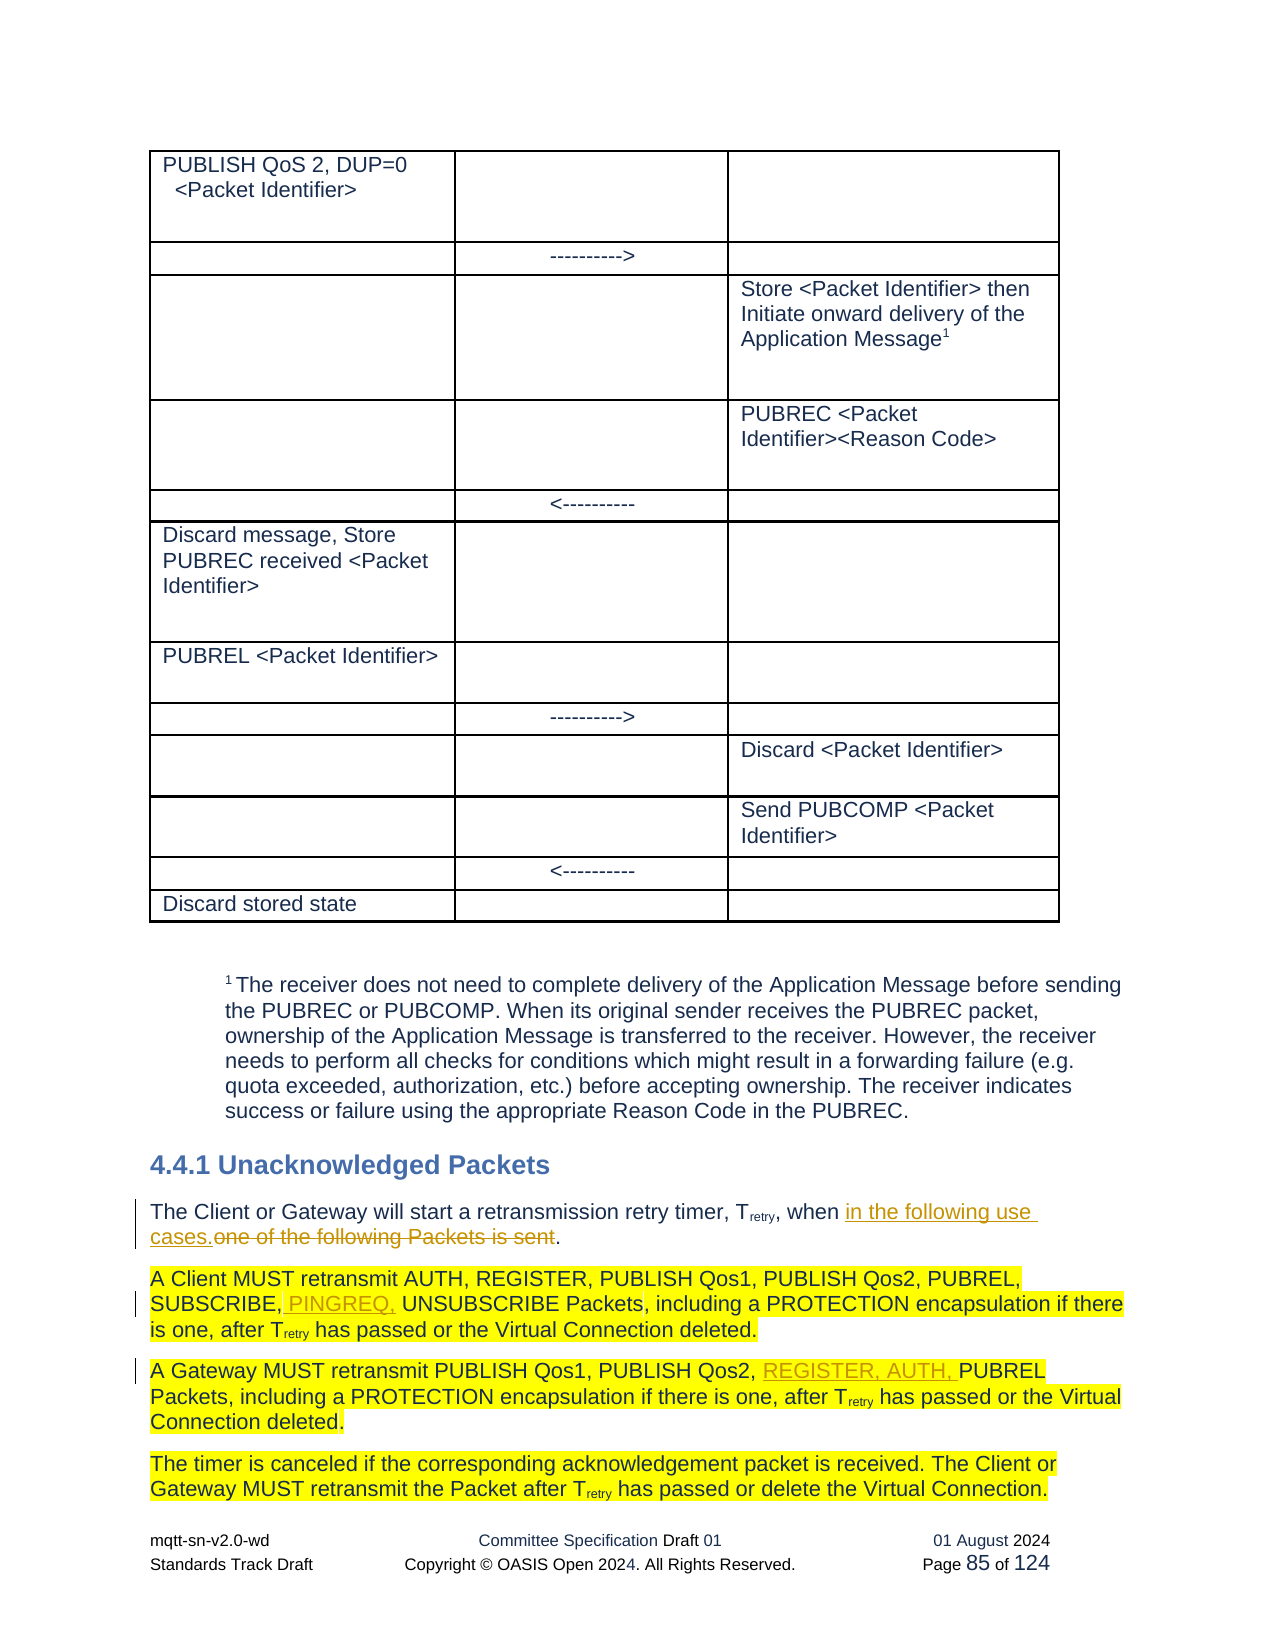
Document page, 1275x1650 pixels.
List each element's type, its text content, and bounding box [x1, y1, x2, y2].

subtitle 4.4.1 Unacknowledged Packets [150, 1149, 1124, 1180]
table_cell [456, 276, 727, 398]
table_cell Store <Packet Identifier> then Initiate onward delivery of the Application Message1 [729, 276, 1058, 398]
table_cell [456, 643, 727, 702]
table_cell PUBREC <Packet Identifier><Reason Code> [729, 401, 1058, 489]
table_cell Send PUBCOMP <Packet Identifier> [729, 798, 1058, 856]
table_cell [456, 401, 727, 489]
table_cell [456, 152, 727, 241]
table_cell [729, 152, 1058, 241]
text A Client MUST retransmit AUTH, REGISTER, PUBLISH Qos1, PUBLISH Qos2, PUBREL, SUBSCRIBE, PINGREQ, UNSUBSCRIBE Packets, including a PROTECTION encapsulation if there is one, after Tretry has passed or the Virtual Connection deleted. [150, 1266, 1125, 1342]
table_cell [151, 491, 454, 520]
table_cell Discard message, Store PUBREC received <Packet Identifier> [151, 523, 454, 641]
table_cell [151, 276, 454, 398]
text The Client or Gateway will start a retransmission retry timer, Tretry, when in the following use cases.. [150, 1199, 1125, 1249]
table_cell <---------- [456, 858, 727, 889]
table_cell [151, 736, 454, 795]
table_cell [729, 643, 1058, 702]
text 1 The receiver does not need to complete delivery of the Application Message before sending the PUBREC or PUBCOMP. When its original sender receives the PUBREC packet, ownership of the Application Message is transferred to the receiver. However, the receiver needs to perform all checks for conditions which might result in a forwarding failure (e.g. quota exceeded, authorization, etc.) before accepting ownership. The receiver indicates success or failure using the appropriate Reason Code in the PUBREC. [225, 972, 1125, 1124]
table_cell [151, 401, 454, 489]
text A Gateway MUST retransmit PUBLISH Qos1, PUBLISH Qos2, REGISTER, AUTH, PUBREL Packets, including a PROTECTION encapsulation if there is one, after Tretry has passed or the Virtual Connection deleted. [150, 1358, 1125, 1434]
table_cell [151, 858, 454, 889]
table_cell [151, 243, 454, 273]
table_cell [456, 736, 727, 795]
table_cell ----------> [456, 243, 727, 273]
table_cell Discard stored state [151, 891, 454, 920]
table_cell [729, 704, 1058, 734]
text The timer is canceled if the corresponding acknowledgement packet is received. The Client or Gateway MUST retransmit the Packet after Tretry has passed or delete the Virtual Connection. [150, 1451, 1125, 1501]
table_cell ----------> [456, 704, 727, 734]
table_cell [151, 798, 454, 856]
table_cell PUBLISH QoS 2, DUP=0 <Packet Identifier> [151, 152, 454, 241]
table_cell PUBREL <Packet Identifier> [151, 643, 454, 702]
table_cell [729, 491, 1058, 520]
table_cell [729, 891, 1058, 920]
table_cell [729, 523, 1058, 641]
table_cell [456, 798, 727, 856]
table_cell [151, 704, 454, 734]
table_cell [729, 243, 1058, 273]
table_cell <---------- [456, 491, 727, 520]
table_cell [729, 858, 1058, 889]
table_cell [456, 523, 727, 641]
table_cell [456, 891, 727, 920]
table_cell Discard <Packet Identifier> [729, 736, 1058, 795]
